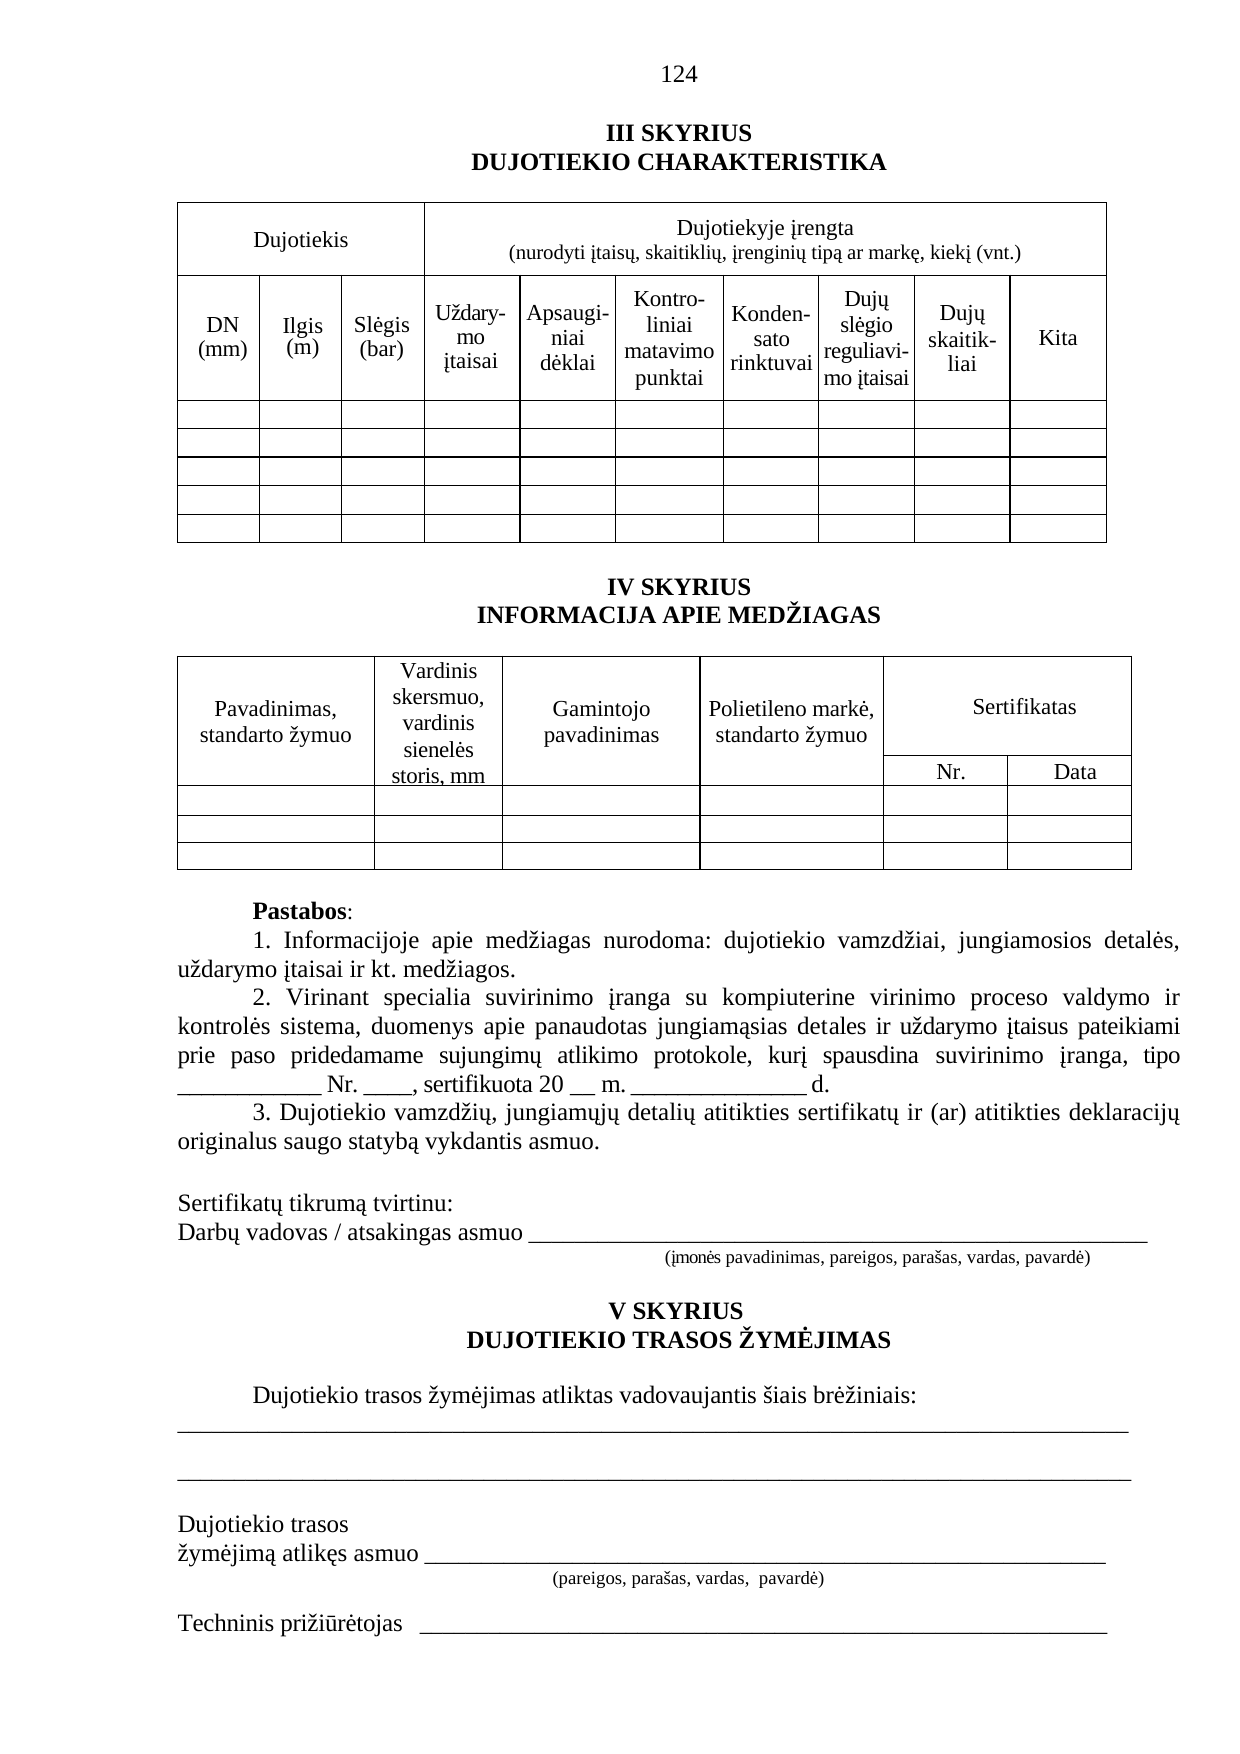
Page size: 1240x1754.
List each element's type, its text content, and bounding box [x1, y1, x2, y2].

table_cell [255, 401, 259, 428]
text žymėjimą atlikęs asmuo ____________________________________________________________ [177, 1538, 1181, 1567]
table_cell [1003, 816, 1007, 842]
table_cell [260, 486, 264, 513]
table_cell [884, 843, 899, 869]
table_cell [814, 515, 818, 542]
text ____________________________________________________________________________________ [177, 1457, 1181, 1483]
table_header Pavadinimas, standarto žymuo [178, 657, 374, 785]
table_cell [1008, 843, 1023, 869]
table_cell [260, 515, 264, 542]
table_cell [255, 429, 259, 456]
table_cell DN (mm) [178, 276, 259, 400]
text (įmonės pavadinimas, pareigos, parašas, vardas, pavardė) [177, 1246, 1181, 1268]
table_cell [814, 458, 818, 485]
table_cell Apsaugi- niai dėklai [521, 276, 615, 400]
table_header Sertifikatas [884, 657, 1131, 755]
table_cell [1127, 843, 1131, 869]
table_cell [1127, 816, 1131, 842]
table_cell Dujų slėgio reguliavi-mo įtaisai [819, 276, 914, 400]
table_cell [1102, 486, 1106, 513]
table_cell [819, 401, 823, 428]
table_cell [611, 458, 615, 485]
text Pastabos: [177, 896, 1181, 925]
table_cell [503, 843, 507, 869]
table_cell [879, 816, 883, 842]
table_cell [819, 486, 823, 513]
table_cell [503, 816, 507, 842]
table_cell [719, 515, 723, 542]
table_cell [1003, 786, 1007, 815]
table_cell [255, 486, 259, 513]
table_cell [910, 458, 914, 485]
table_cell [342, 515, 346, 542]
table_cell [719, 458, 723, 485]
table_cell Uždary- mo įtaisai [425, 276, 519, 400]
table_cell [255, 515, 259, 542]
table_header Dujotiekis [178, 203, 424, 274]
table_header Polietileno markė, standarto žymuo [701, 657, 883, 785]
text Sertifikatų tikrumą tvirtinu: [177, 1188, 1181, 1217]
table_cell [819, 515, 823, 542]
table_cell [342, 429, 346, 456]
table_header Gamintojo pavadinimas [503, 657, 699, 785]
table_cell Nr. [884, 756, 1007, 785]
table_cell [814, 429, 818, 456]
table_cell [370, 786, 374, 815]
text 3. Dujotiekio vamzdžių, jungiamųjų detalių atitikties sertifikatų ir (ar) atitikties deklaracijų originalus saugo statybą vykdantis asmuo. [177, 1097, 1181, 1155]
table_cell [370, 843, 374, 869]
table_cell [1102, 515, 1106, 542]
table_cell [1003, 843, 1007, 869]
table_cell [342, 458, 346, 485]
table_cell [255, 458, 259, 485]
table_cell [611, 515, 615, 542]
text IV SKYRIUS [177, 572, 1181, 601]
text Dujotiekio trasos žymėjimas atliktas vadovaujantis šiais brėžiniais: [177, 1380, 1181, 1409]
text V SKYRIUS [177, 1296, 1181, 1325]
table_cell [819, 429, 823, 456]
table_cell [611, 429, 615, 456]
table_cell [1102, 429, 1106, 456]
table_cell [1008, 786, 1023, 815]
table_cell [814, 401, 818, 428]
text 2. Virinant specialia suvirinimo įranga su kompiuterine virinimo proceso valdymo ir kontrolės sistema, duomenys apie panaudotas jungiamąsias detales ir uždarymo įtaisus pateikiami prie paso pridedamame sujungimų atlikimo protokole, kurį spausdina suvirinimo įranga, tipo ____________ Nr. ____, sertifikuota 20 __ m. _______________ d. [177, 982, 1181, 1097]
table_cell [260, 401, 264, 428]
table_cell Data [1008, 756, 1131, 785]
table_cell [884, 816, 899, 842]
text Dujotiekio trasos [177, 1509, 1181, 1538]
table_cell [342, 401, 346, 428]
table_cell [1127, 786, 1131, 815]
table_cell [616, 401, 620, 428]
table_cell [420, 458, 424, 485]
table_cell Konden- sato rinktuvai [724, 276, 818, 400]
table_cell [719, 429, 723, 456]
table_cell [1102, 401, 1106, 428]
table_cell Dujų skaitik- liai [915, 276, 1009, 400]
table_cell [719, 486, 723, 513]
table_cell [420, 486, 424, 513]
table_header Dujotiekyje įrengta (nurodyti įtaisų, skaitiklių, įrenginių tipą ar markę, kiekį (vnt.) [425, 203, 1106, 274]
table_cell [420, 401, 424, 428]
table_cell [420, 429, 424, 456]
table_cell [611, 486, 615, 513]
table_cell [260, 458, 264, 485]
text ___________________________________________________________________________________ [177, 1409, 1181, 1435]
table_cell [611, 401, 615, 428]
table_cell [910, 401, 914, 428]
table_cell [719, 401, 723, 428]
table_cell [884, 786, 899, 815]
table_cell [260, 429, 264, 456]
table_cell Kontro- liniai matavimo punktai [616, 276, 723, 400]
text 1. Informacijoje apie medžiagas nurodoma: dujotiekio vamzdžiai, jungiamosios detalės, uždarymo įtaisai ir kt. medžiagos. [177, 925, 1181, 982]
table_cell [819, 458, 823, 485]
table_cell Kita [1011, 276, 1106, 400]
text (pareigos, parašas, vardas, pavardė) [477, 1567, 1181, 1589]
table_cell [370, 816, 374, 842]
table_cell [420, 515, 424, 542]
table_cell [879, 786, 883, 815]
text INFORMACIJA APIE MEDŽIAGAS [177, 601, 1181, 629]
text Techninis prižiūrėtojas ____________________________________________________________ [177, 1608, 1181, 1637]
table_cell [814, 486, 818, 513]
table_cell Ilgis (m) [260, 276, 341, 400]
text III SKYRIUS [177, 118, 1181, 147]
table_cell [616, 429, 620, 456]
text DUJOTIEKIO TRASOS ŽYMĖJIMAS [177, 1325, 1181, 1354]
table_cell [616, 515, 620, 542]
table_cell [1102, 458, 1106, 485]
table_cell [910, 429, 914, 456]
table_cell [616, 486, 620, 513]
table_cell [879, 843, 883, 869]
table_cell [910, 486, 914, 513]
table_cell [910, 515, 914, 542]
text Darbų vadovas / atsakingas asmuo ______________________________________________________ [177, 1217, 1181, 1246]
table_cell [616, 458, 620, 485]
table_cell Slėgis (bar) [342, 276, 424, 400]
text DUJOTIEKIO CHARAKTERISTIKA [177, 147, 1181, 176]
table_cell [503, 786, 507, 815]
table_cell [342, 486, 346, 513]
table_cell [1008, 816, 1023, 842]
